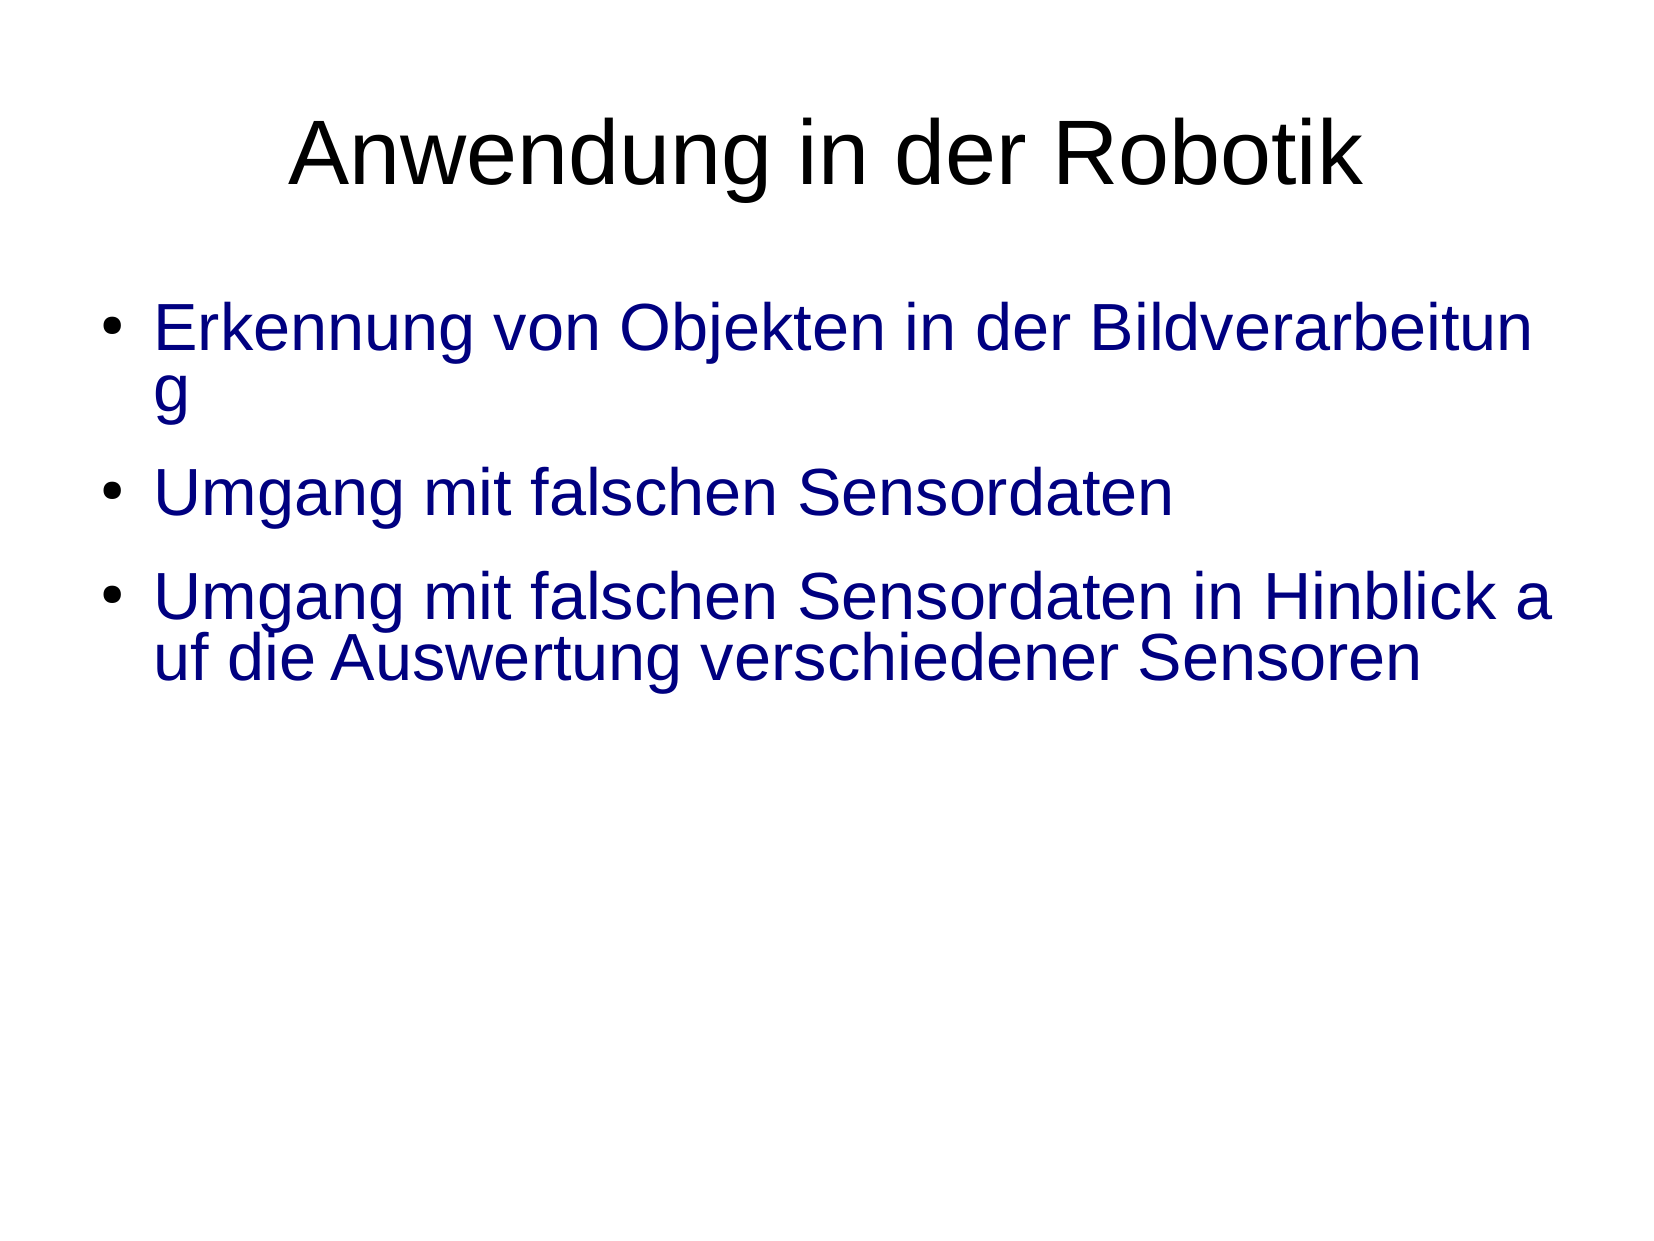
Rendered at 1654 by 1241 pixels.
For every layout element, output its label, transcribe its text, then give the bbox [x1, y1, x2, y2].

list Erkennung von Objekten in der Bildverarbeitung Umgang mit falschen Sensordaten Umgang mit falschen Sensordaten in Hinblick auf die Auswertung verschiedener Sensoren [82, 290, 1571, 1010]
title Anwendung in der Robotik [82, 49, 1571, 257]
